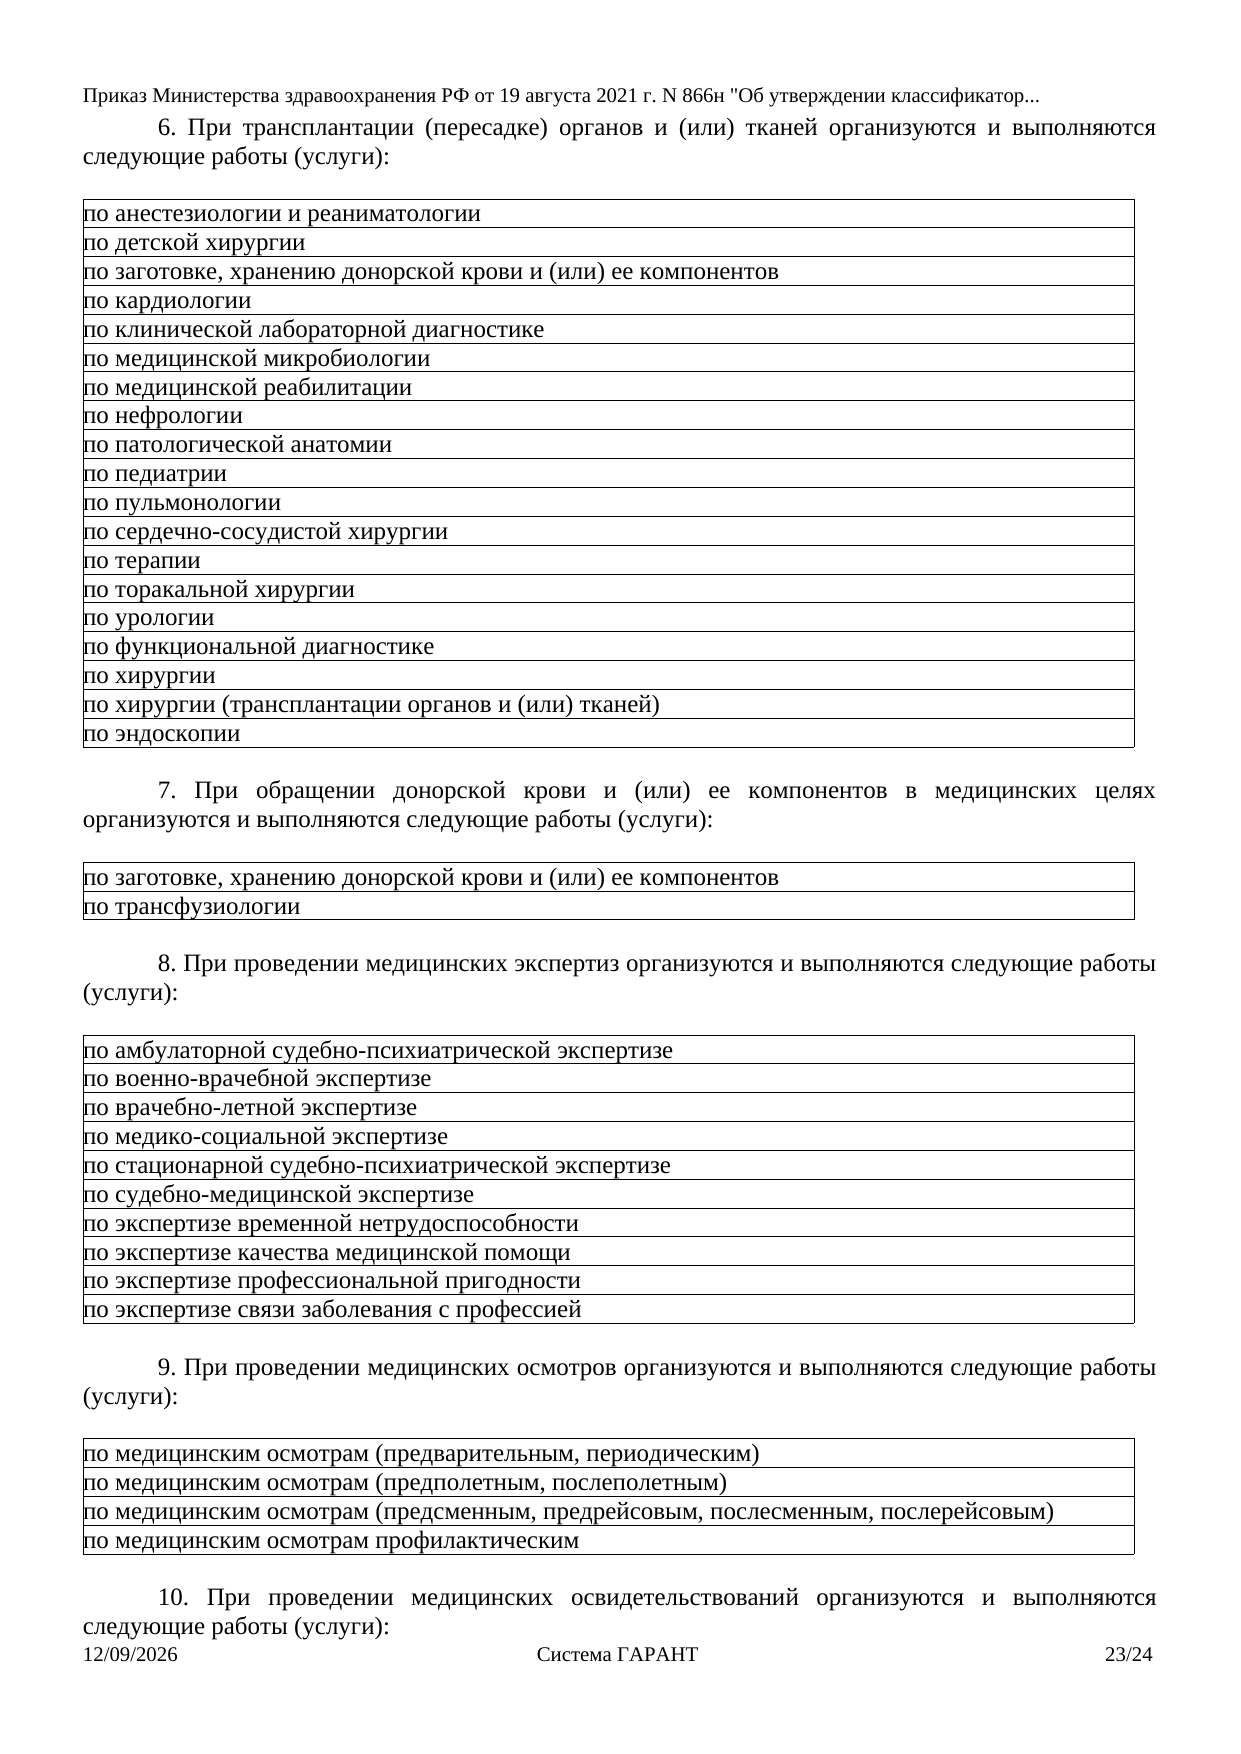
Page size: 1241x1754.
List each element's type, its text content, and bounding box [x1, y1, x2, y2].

table_cell по урологии [84, 603, 1134, 631]
table_cell по заготовке, хранению донорской крови и (или) ее компонентов [84, 257, 1134, 285]
table_cell по нефрологии [84, 401, 1134, 429]
text 6. При трансплантации (пересадке) органов и (или) тканей организуются и выполняются следующие работы (услуги): [83, 112, 1157, 170]
table_cell по медицинским осмотрам профилактическим [84, 1526, 1134, 1554]
table_cell по пульмонологии [84, 488, 1134, 516]
table_cell по хирургии [84, 661, 1134, 689]
table_cell по медицинским осмотрам (предсменным, предрейсовым, послесменным, послерейсовым) [84, 1497, 1134, 1525]
table_cell по медицинской реабилитации [84, 372, 1134, 400]
table_cell по медицинским осмотрам (предполетным, послеполетным) [84, 1468, 1134, 1496]
table_cell по врачебно-летной экспертизе [84, 1093, 1134, 1121]
table_cell по педиатрии [84, 459, 1134, 487]
table_cell по детской хирургии [84, 228, 1134, 256]
table_header по анестезиологии и реаниматологии [84, 200, 1134, 227]
table_cell по судебно-медицинской экспертизе [84, 1180, 1134, 1208]
table_header по амбулаторной судебно-психиатрической экспертизе [84, 1036, 1134, 1063]
table_cell по военно-врачебной экспертизе [84, 1064, 1134, 1092]
table_cell по стационарной судебно-психиатрической экспертизе [84, 1151, 1134, 1179]
text 9. При проведении медицинских осмотров организуются и выполняются следующие работы (услуги): [83, 1352, 1157, 1409]
table_cell по медицинской микробиологии [84, 344, 1134, 371]
table_cell по хирургии (трансплантации органов и (или) тканей) [84, 690, 1134, 718]
table_header по заготовке, хранению донорской крови и (или) ее компонентов [84, 863, 1134, 891]
table_cell по медико-социальной экспертизе [84, 1122, 1134, 1150]
table_cell по функциональной диагностике [84, 632, 1134, 660]
table_cell по терапии [84, 546, 1134, 574]
table_cell по сердечно-сосудистой хирургии [84, 517, 1134, 545]
table_cell по экспертизе профессиональной пригодности [84, 1266, 1134, 1294]
table_cell по кардиологии [84, 286, 1134, 314]
text 10. При проведении медицинских освидетельствований организуются и выполняются следующие работы (услуги): [83, 1582, 1157, 1640]
table_cell по экспертизе временной нетрудоспособности [84, 1209, 1134, 1236]
table_cell по патологической анатомии [84, 430, 1134, 458]
table_cell по торакальной хирургии [84, 575, 1134, 602]
table_cell по эндоскопии [84, 719, 1134, 747]
text 7. При обращении донорской крови и (или) ее компонентов в медицинских целях организуются и выполняются следующие работы (услуги): [83, 776, 1157, 833]
table_cell по трансфузиологии [84, 892, 1134, 919]
table_cell по клинической лабораторной диагностике [84, 315, 1134, 343]
table_cell по экспертизе качества медицинской помощи [84, 1237, 1134, 1265]
text 8. При проведении медицинских экспертиз организуются и выполняются следующие работы (услуги): [83, 948, 1157, 1006]
table_header по медицинским осмотрам (предварительным, периодическим) [84, 1439, 1134, 1467]
table_cell по экспертизе связи заболевания с профессией [84, 1295, 1134, 1323]
